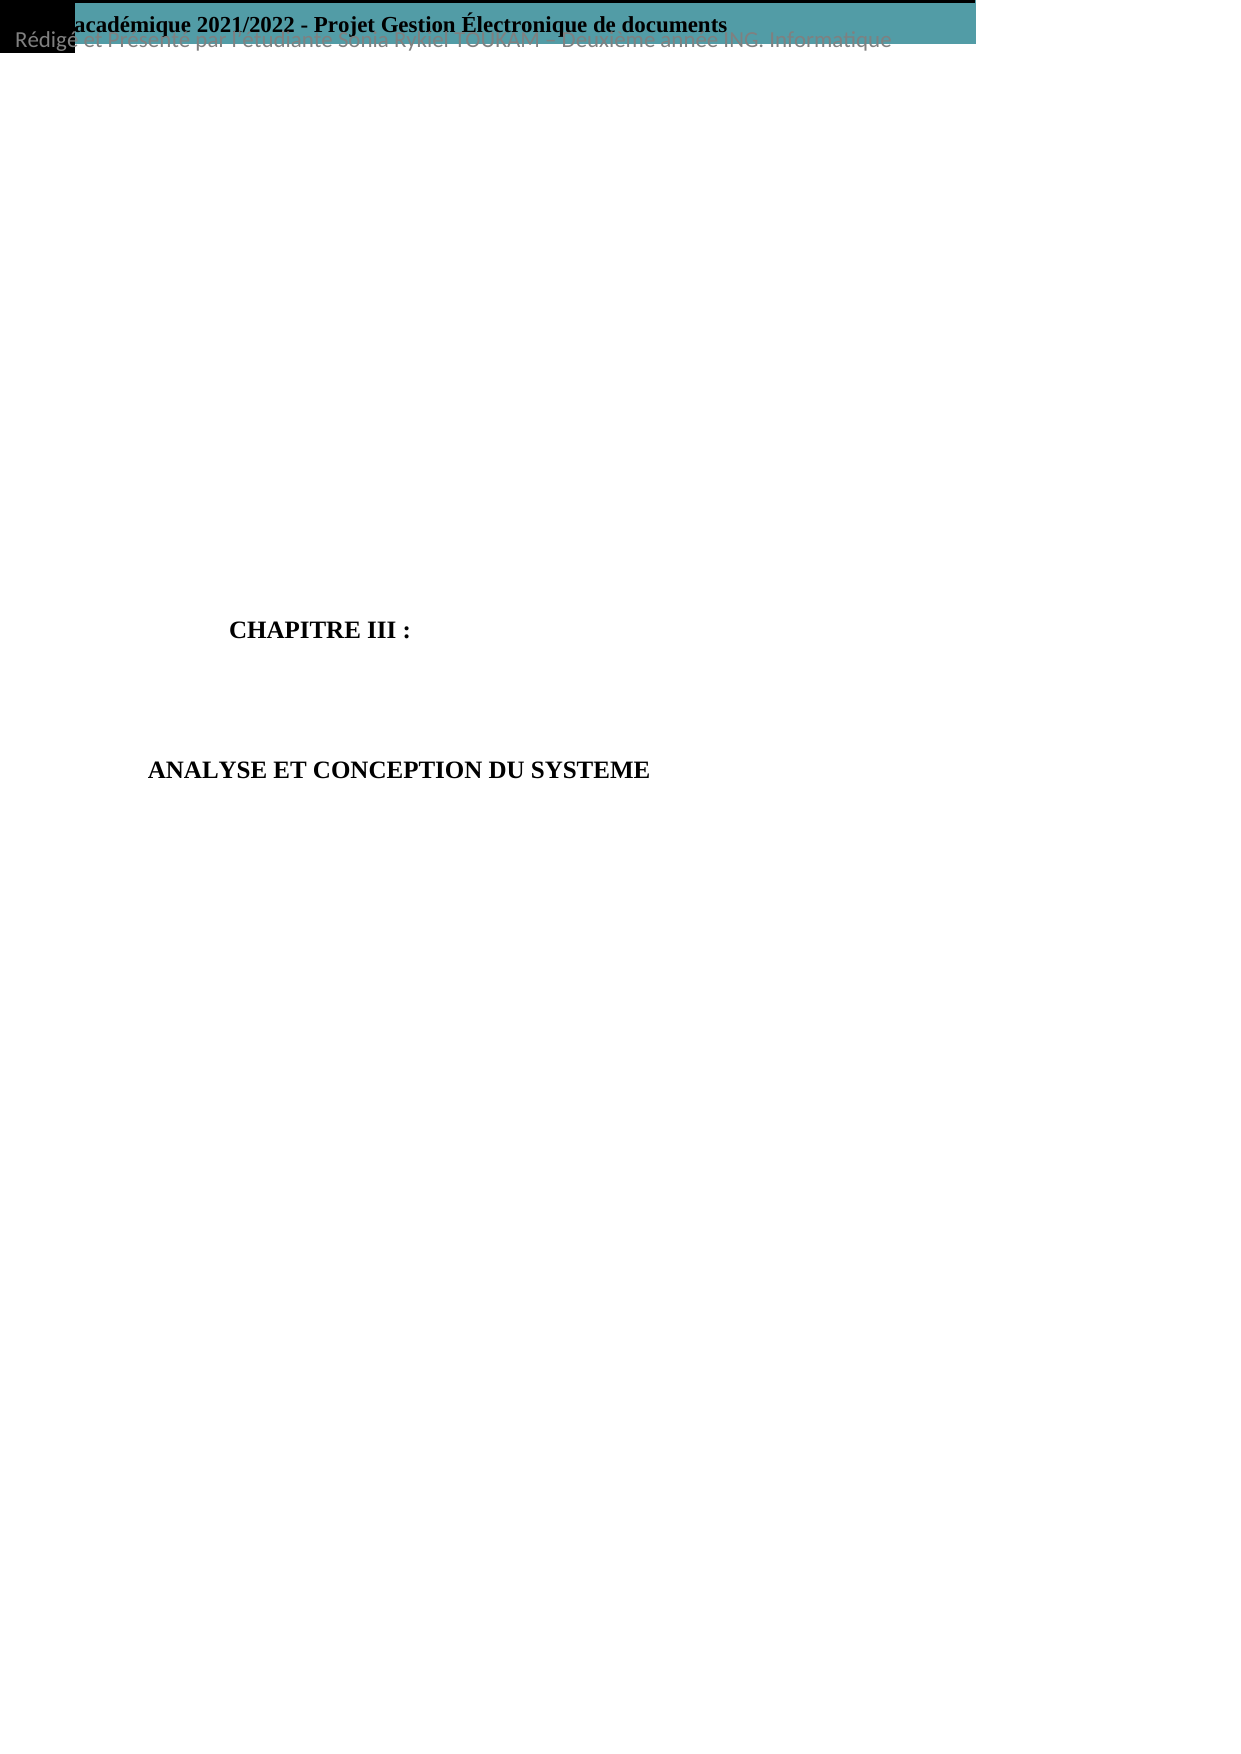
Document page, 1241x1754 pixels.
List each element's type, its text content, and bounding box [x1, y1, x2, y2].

text CHAPITRE III : [148, 615, 1093, 644]
text ANALYSE ET CONCEPTION DU SYSTEME [148, 756, 1093, 784]
